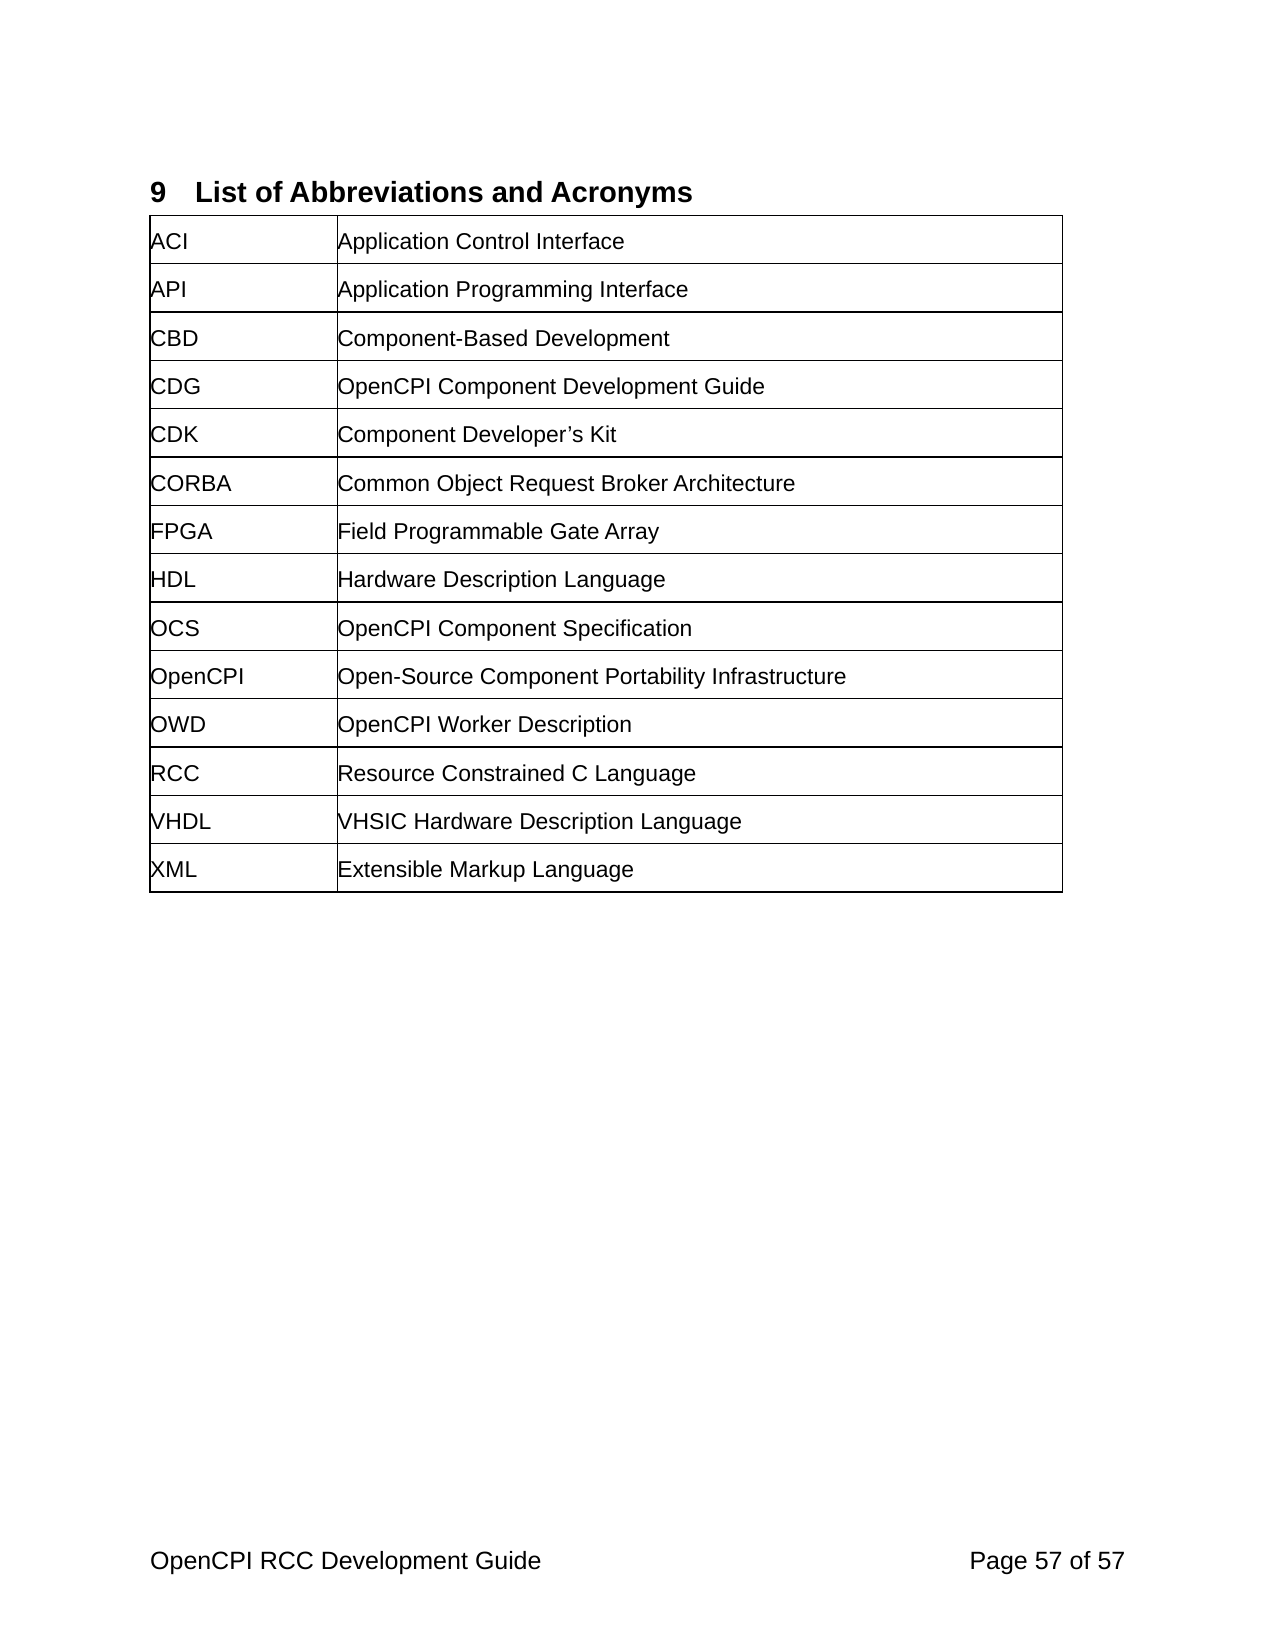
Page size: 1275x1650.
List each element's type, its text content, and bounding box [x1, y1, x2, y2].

table_cell Open-Source Component Portability Infrastructure [338, 651, 1062, 698]
table_cell OpenCPI [151, 651, 337, 698]
table_header Application Control Interface [338, 216, 1062, 263]
table_cell OpenCPI Component Development Guide [338, 361, 1062, 408]
table_cell Resource Constrained C Language [338, 748, 1062, 795]
table_cell OpenCPI Worker Description [338, 699, 1062, 746]
table_cell Common Object Request Broker Architecture [338, 458, 1062, 505]
table_cell VHDL [151, 796, 337, 843]
table_cell RCC [151, 748, 337, 795]
table_cell CBD [151, 313, 337, 360]
table_cell OCS [151, 603, 337, 650]
table_cell Component-Based Development [338, 313, 1062, 360]
table_cell FPGA [151, 506, 337, 553]
table_cell CDK [151, 409, 337, 456]
table_cell CORBA [151, 458, 337, 505]
table_cell XML [151, 844, 337, 891]
table_cell Application Programming Interface [338, 264, 1062, 311]
table_cell OWD [151, 699, 337, 746]
table_cell HDL [151, 554, 337, 601]
table_cell CDG [151, 361, 337, 408]
table_cell Hardware Description Language [338, 554, 1062, 601]
table_cell Field Programmable Gate Array [338, 506, 1062, 553]
table_cell Component Developer’s Kit [338, 409, 1062, 456]
subtitle List of Abbreviations and Acronyms [150, 175, 1125, 208]
table_cell Extensible Markup Language [338, 844, 1062, 891]
table_cell API [151, 264, 337, 311]
table_cell OpenCPI Component Specification [338, 603, 1062, 650]
table_cell VHSIC Hardware Description Language [338, 796, 1062, 843]
table_header ACI [151, 216, 337, 263]
